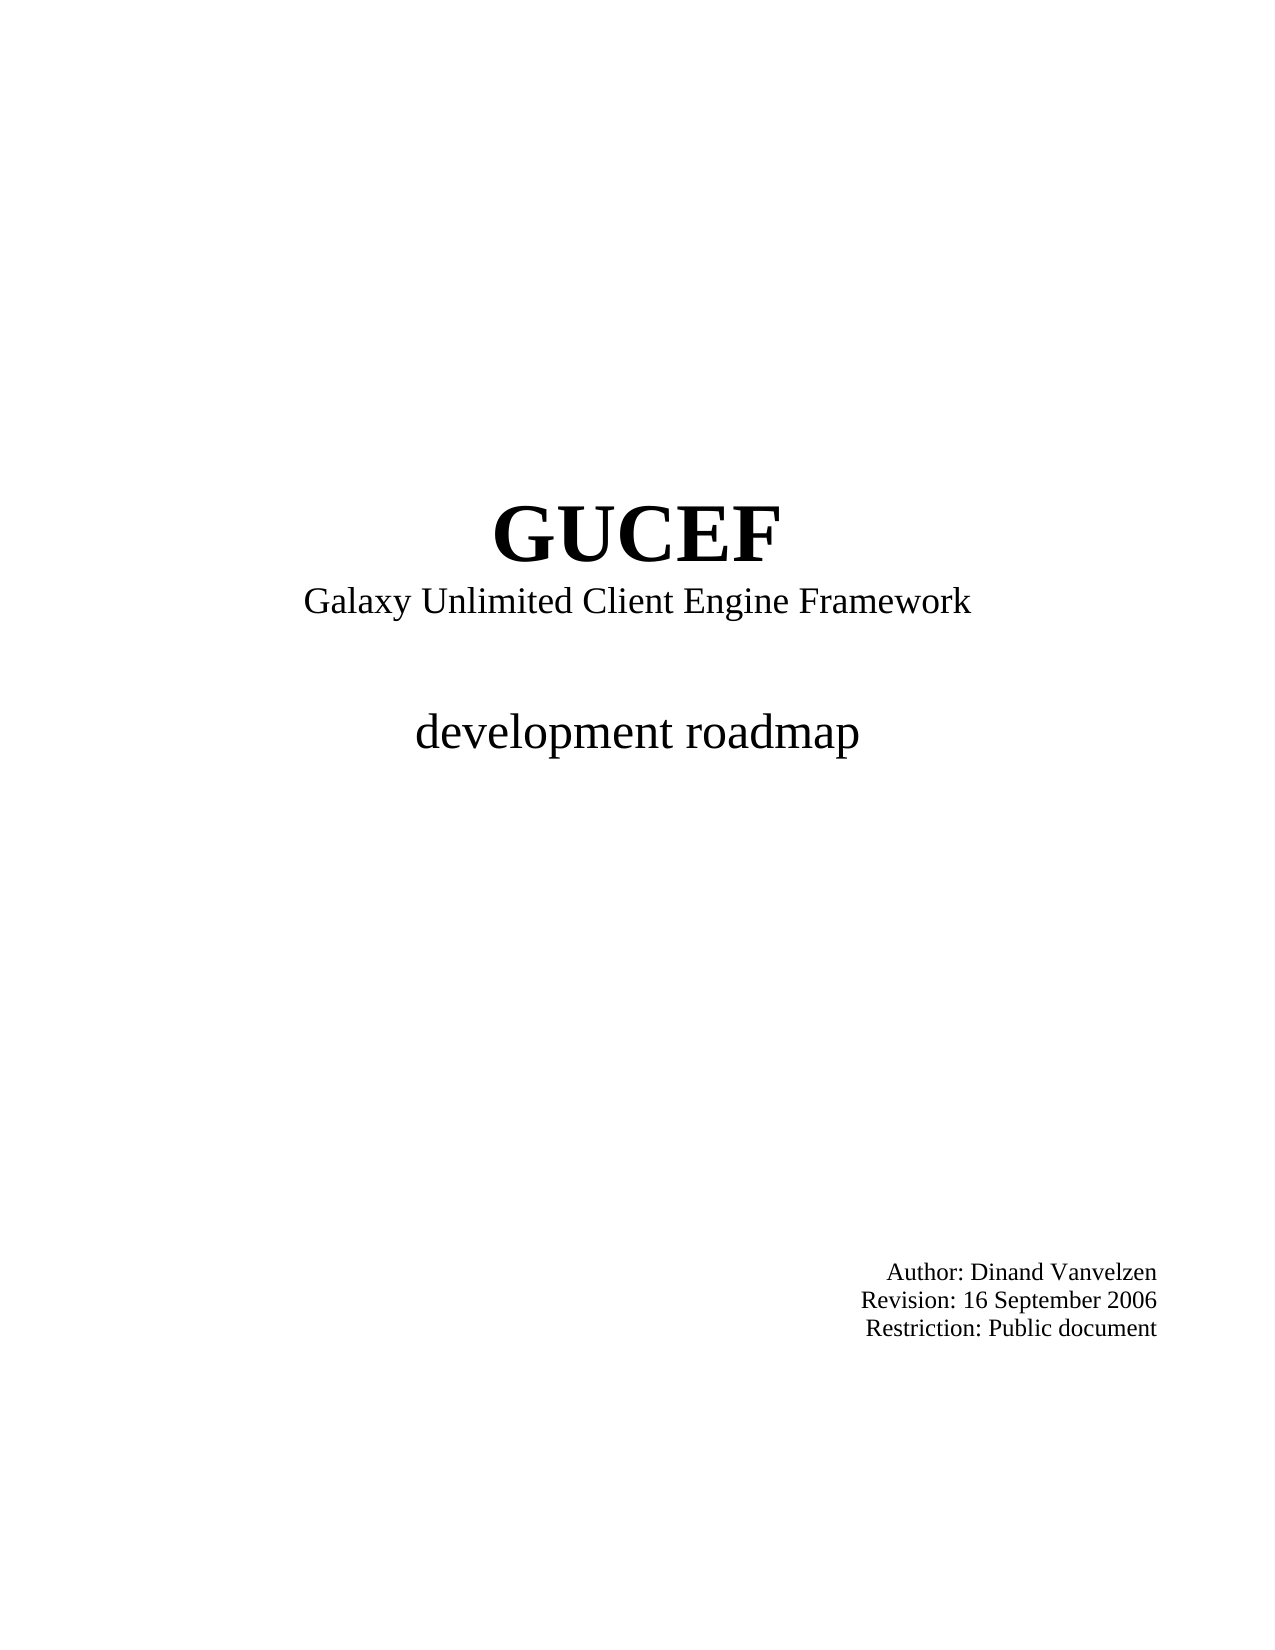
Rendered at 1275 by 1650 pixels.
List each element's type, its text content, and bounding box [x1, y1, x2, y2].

text Revision: 16 September 2006 [118, 1286, 1157, 1314]
text Restriction: Public document [118, 1314, 1157, 1342]
text Author: Dinand Vanvelzen [118, 1258, 1157, 1286]
text GUCEF [118, 487, 1157, 580]
text Galaxy Unlimited Client Engine Framework [118, 580, 1157, 621]
text development roadmap [118, 704, 1157, 760]
